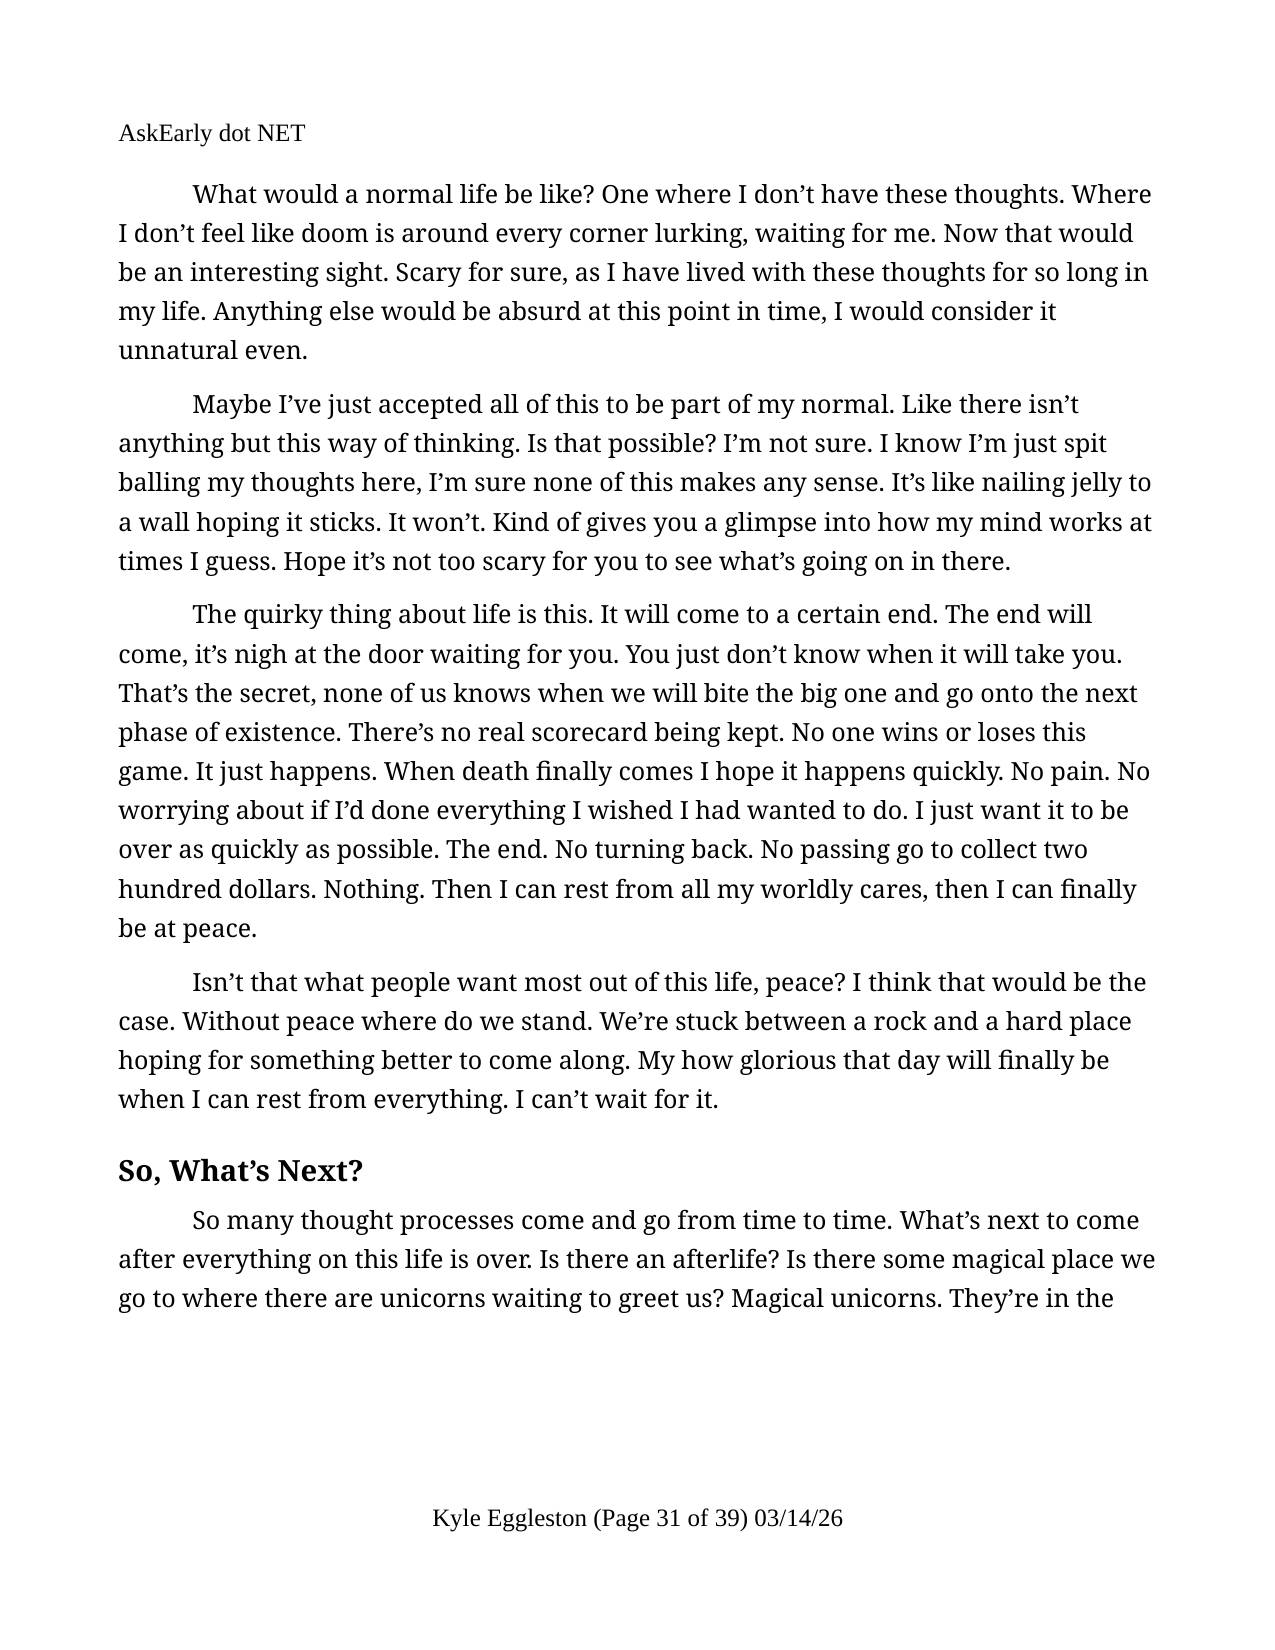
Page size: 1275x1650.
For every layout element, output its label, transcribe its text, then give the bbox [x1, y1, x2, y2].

text Maybe I’ve just accepted all of this to be part of my normal. Like there isn’t anything but this way of thinking. Is that possible? I’m not sure. I know I’m just spit balling my thoughts here, I’m sure none of this makes any sense. It’s like nailing jelly to a wall hoping it sticks. It won’t. Kind of gives you a glimpse into how my mind works at times I guess. Hope it’s not too scary for you to see what’s going on in there. [118, 387, 1157, 577]
text So many thought processes come and go from time to time. What’s next to come after everything on this life is over. Is there an afterlife? Is there some magical place we go to where there are unicorns waiting to greet us? Magical unicorns. They’re in the [118, 1202, 1157, 1354]
text The quirky thing about life is this. It will come to a certain end. The end will come, it’s nigh at the door waiting for you. You just don’t know when it will take you. That’s the secret, none of us knows when we will bite the big one and go onto the next phase of existence. There’s no real scorecard being kept. No one wins or loses this game. It just happens. When death finally comes I hope it happens quickly. No pain. No worrying about if I’d done everything I wished I had wanted to do. I just want it to be over as quickly as possible. The end. No turning back. No passing go to collect two hundred dollars. Nothing. Then I can rest from all my worldly cares, then I can finally be at peace. [118, 597, 1157, 944]
text Isn’t that what people want most out of this life, peace? I think that would be the case. Without peace where do we stand. We’re stuck between a rock and a hard place hoping for something better to come along. My how glorious that day will finally be when I can rest from everything. I can’t wait for it. [118, 964, 1157, 1116]
subtitle So, What’s Next? [118, 1150, 1157, 1190]
text What would a normal life be like? One where I don’t have these thoughts. Where I don’t feel like doom is around every corner lurking, waiting for me. Now that would be an interesting sight. Scary for sure, as I have lived with these thoughts for so long in my life. Anything else would be absurd at this point in time, I would consider it unnatural even. [118, 176, 1157, 367]
